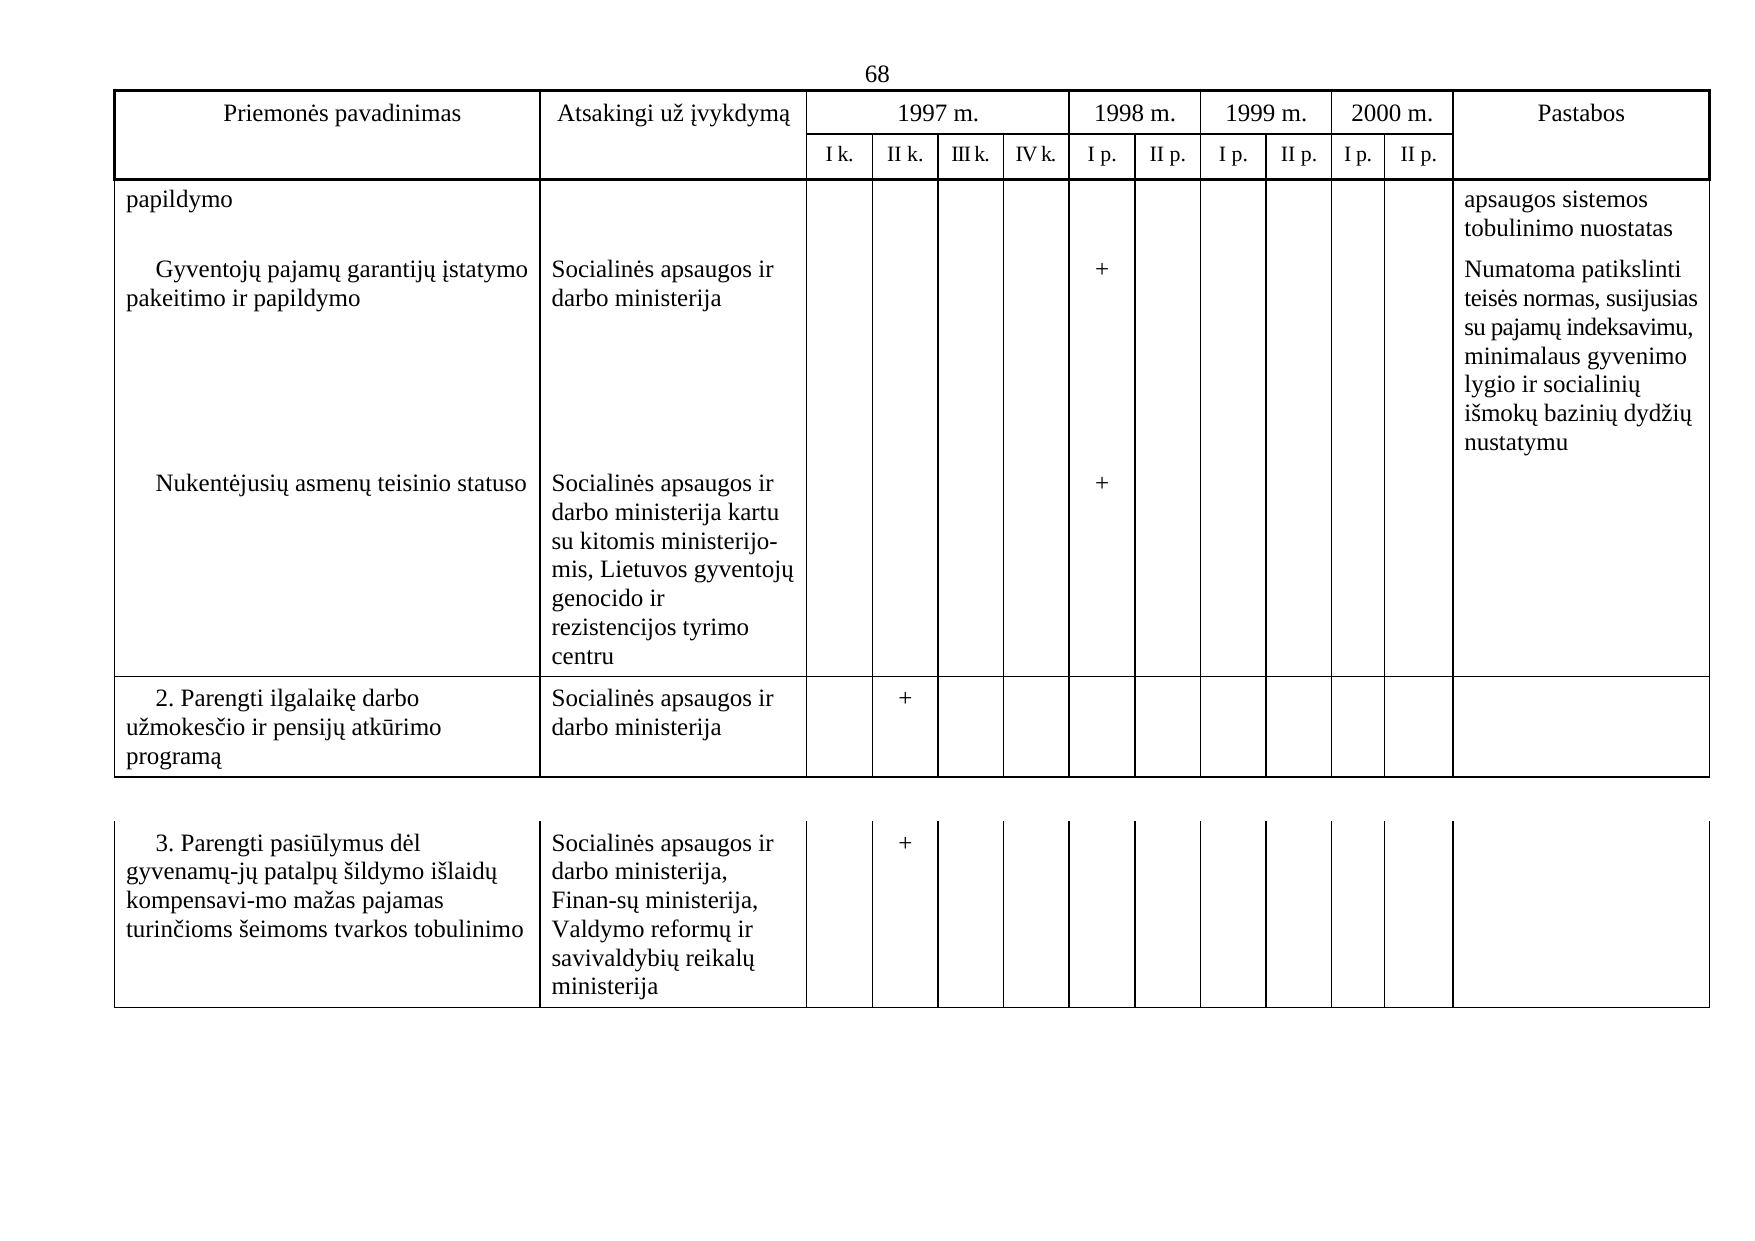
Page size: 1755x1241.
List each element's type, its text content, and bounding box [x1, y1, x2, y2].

table_cell [807, 181, 872, 248]
table_cell [1332, 821, 1384, 1006]
table_cell [939, 181, 1003, 248]
table_cell [1004, 462, 1068, 676]
table_cell [1454, 821, 1709, 1006]
table_cell 3. Parengti pasiūlymus dėl gyvenamų-jų patalpų šildymo išlaidų kompensavi-mo mažas pajamas turinčioms šeimoms tvarkos tobulinimo [115, 821, 539, 1006]
table_cell [1136, 248, 1200, 462]
table_cell + [1070, 248, 1134, 462]
table_cell [939, 821, 1003, 1006]
table_cell [1332, 248, 1384, 462]
table_cell [115, 778, 540, 821]
table_cell [1136, 821, 1200, 1006]
table_cell [873, 181, 937, 248]
table_cell [1069, 778, 1135, 821]
table_header 1999 m. [1201, 92, 1331, 133]
table_cell [873, 248, 937, 462]
table_cell [872, 778, 938, 821]
table_cell [807, 778, 872, 821]
table_cell [1385, 778, 1453, 821]
table_cell [1332, 778, 1384, 821]
table_cell [807, 677, 872, 776]
table_cell [1332, 181, 1384, 248]
table_cell [807, 248, 872, 462]
table_cell [1200, 778, 1266, 821]
table_cell [1454, 677, 1709, 776]
table_header 2000 m. [1332, 92, 1452, 133]
table_header Atsakingi už įvykdymą [541, 92, 806, 133]
table_cell [1332, 677, 1384, 776]
table_cell I p. [1332, 135, 1384, 178]
table_cell [939, 462, 1003, 676]
table_cell [1266, 778, 1332, 821]
table_cell [1267, 462, 1331, 676]
table_cell [1201, 677, 1265, 776]
table_cell [1136, 181, 1200, 248]
table_cell papildymo [115, 181, 539, 248]
table_cell [1135, 778, 1200, 821]
table_cell I k. [807, 135, 872, 178]
table_cell [939, 248, 1003, 462]
table_cell [1136, 462, 1200, 676]
table_cell [1454, 462, 1709, 676]
table_cell [1070, 181, 1134, 248]
table_cell [1201, 821, 1265, 1006]
table_cell [1004, 778, 1069, 821]
table_cell [1267, 248, 1331, 462]
table_cell II p. [1385, 135, 1452, 178]
table_cell [541, 133, 806, 178]
table_cell II k. [873, 135, 937, 178]
table_cell [1070, 821, 1134, 1006]
table_cell [938, 778, 1003, 821]
table_cell [1385, 821, 1452, 1006]
table_cell I p. [1201, 135, 1265, 178]
table_cell + [1070, 462, 1134, 676]
table_cell [873, 462, 937, 676]
table_cell II p. [1136, 135, 1200, 178]
table_cell [1201, 181, 1265, 248]
table_cell [1385, 248, 1452, 462]
table_cell [1267, 677, 1331, 776]
table_header Priemonės pavadinimas [116, 92, 539, 133]
table_cell [1385, 181, 1452, 248]
table_cell [1267, 181, 1331, 248]
table_cell [1004, 821, 1068, 1006]
table_cell [1136, 677, 1200, 776]
table_cell [540, 778, 807, 821]
table_header Pastabos [1454, 92, 1708, 133]
table_cell [1454, 133, 1708, 178]
table_cell [1004, 181, 1068, 248]
table_header 1997 m. [807, 92, 1068, 133]
table_cell 2. Parengti ilgalaikę darbo užmokesčio ir pensijų atkūrimo programą [115, 677, 539, 776]
table_cell Socialinės apsaugos ir darbo ministerija [541, 677, 806, 776]
table_cell [1201, 462, 1265, 676]
table_cell + [873, 821, 937, 1006]
table_cell [1385, 677, 1452, 776]
table_cell [541, 181, 806, 248]
table_cell [1453, 778, 1709, 821]
table_cell [807, 821, 872, 1006]
table_cell III k. [939, 135, 1003, 178]
table_cell Numatoma patikslinti teisės normas, susijusias su pajamų indeksavimu, minimalaus gyvenimo lygio ir socialinių išmokų bazinių dydžių nustatymu [1454, 248, 1709, 462]
table_cell [116, 133, 539, 178]
table_cell Socialinės apsaugos ir darbo ministerija, Finan-sų ministerija, Valdymo reformų ir savivaldybių reikalų ministerija [541, 821, 806, 1006]
table_cell Socialinės apsaugos ir darbo ministerija kartu su kitomis ministerijo-mis, Lietuvos gyventojų genocido ir rezistencijos tyrimo centru [541, 462, 806, 676]
table_cell [1385, 462, 1452, 676]
table_cell Nukentėjusių asmenų teisinio statuso [115, 462, 539, 676]
table_cell apsaugos sistemos tobulinimo nuostatas [1454, 181, 1709, 248]
table_cell Socialinės apsaugos ir darbo ministerija [541, 248, 806, 462]
table_cell [939, 677, 1003, 776]
table_header 1998 m. [1070, 92, 1200, 133]
table_cell [1201, 248, 1265, 462]
table_cell [807, 462, 872, 676]
table_cell [1070, 677, 1134, 776]
table_cell IV k. [1004, 135, 1068, 178]
table_cell [1332, 462, 1384, 676]
table_cell [1004, 248, 1068, 462]
table_cell Gyventojų pajamų garantijų įstatymo pakeitimo ir papildymo [115, 248, 539, 462]
table_cell [1267, 821, 1331, 1006]
table_cell + [873, 677, 937, 776]
table_cell [1004, 677, 1068, 776]
table_cell II p. [1267, 135, 1331, 178]
table_cell I p. [1070, 135, 1134, 178]
